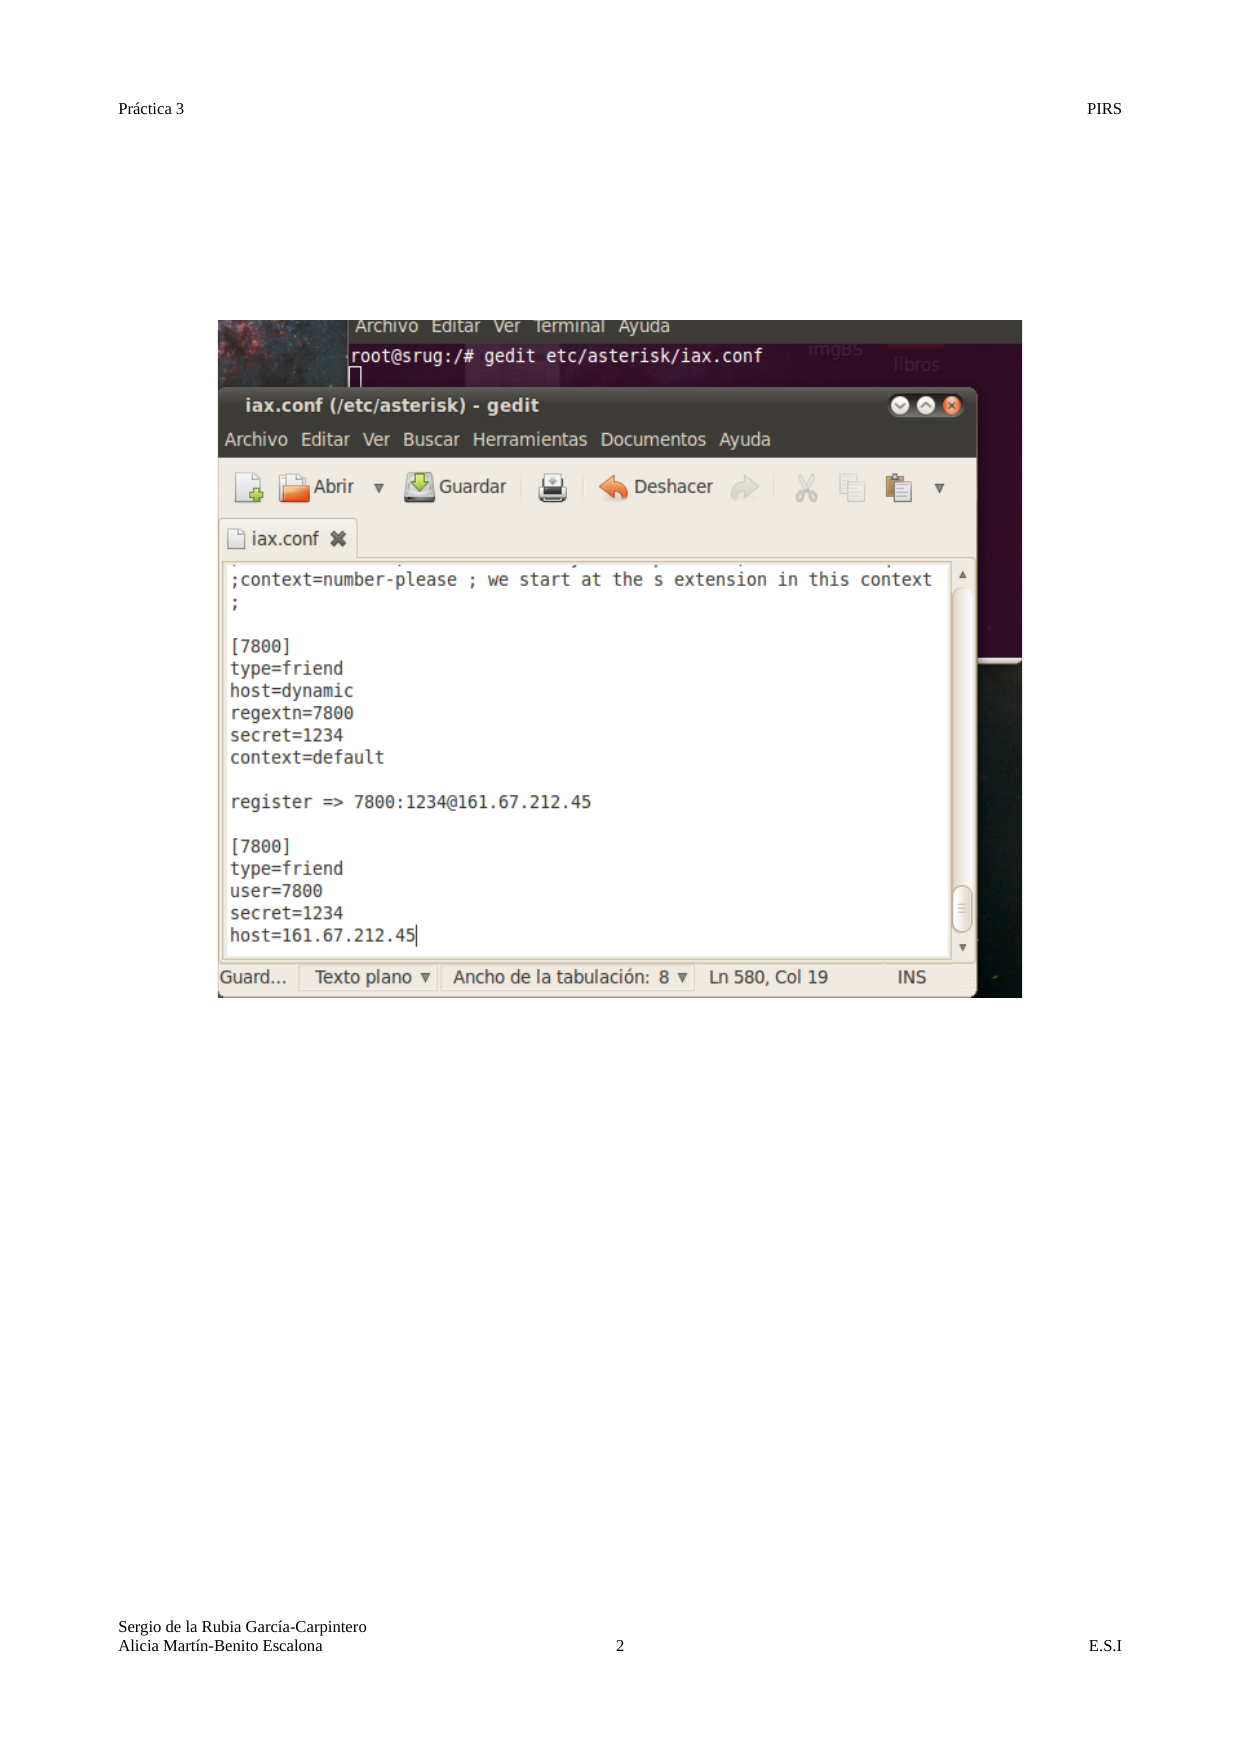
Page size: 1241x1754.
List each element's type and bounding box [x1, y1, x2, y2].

picture [217, 320, 1023, 998]
